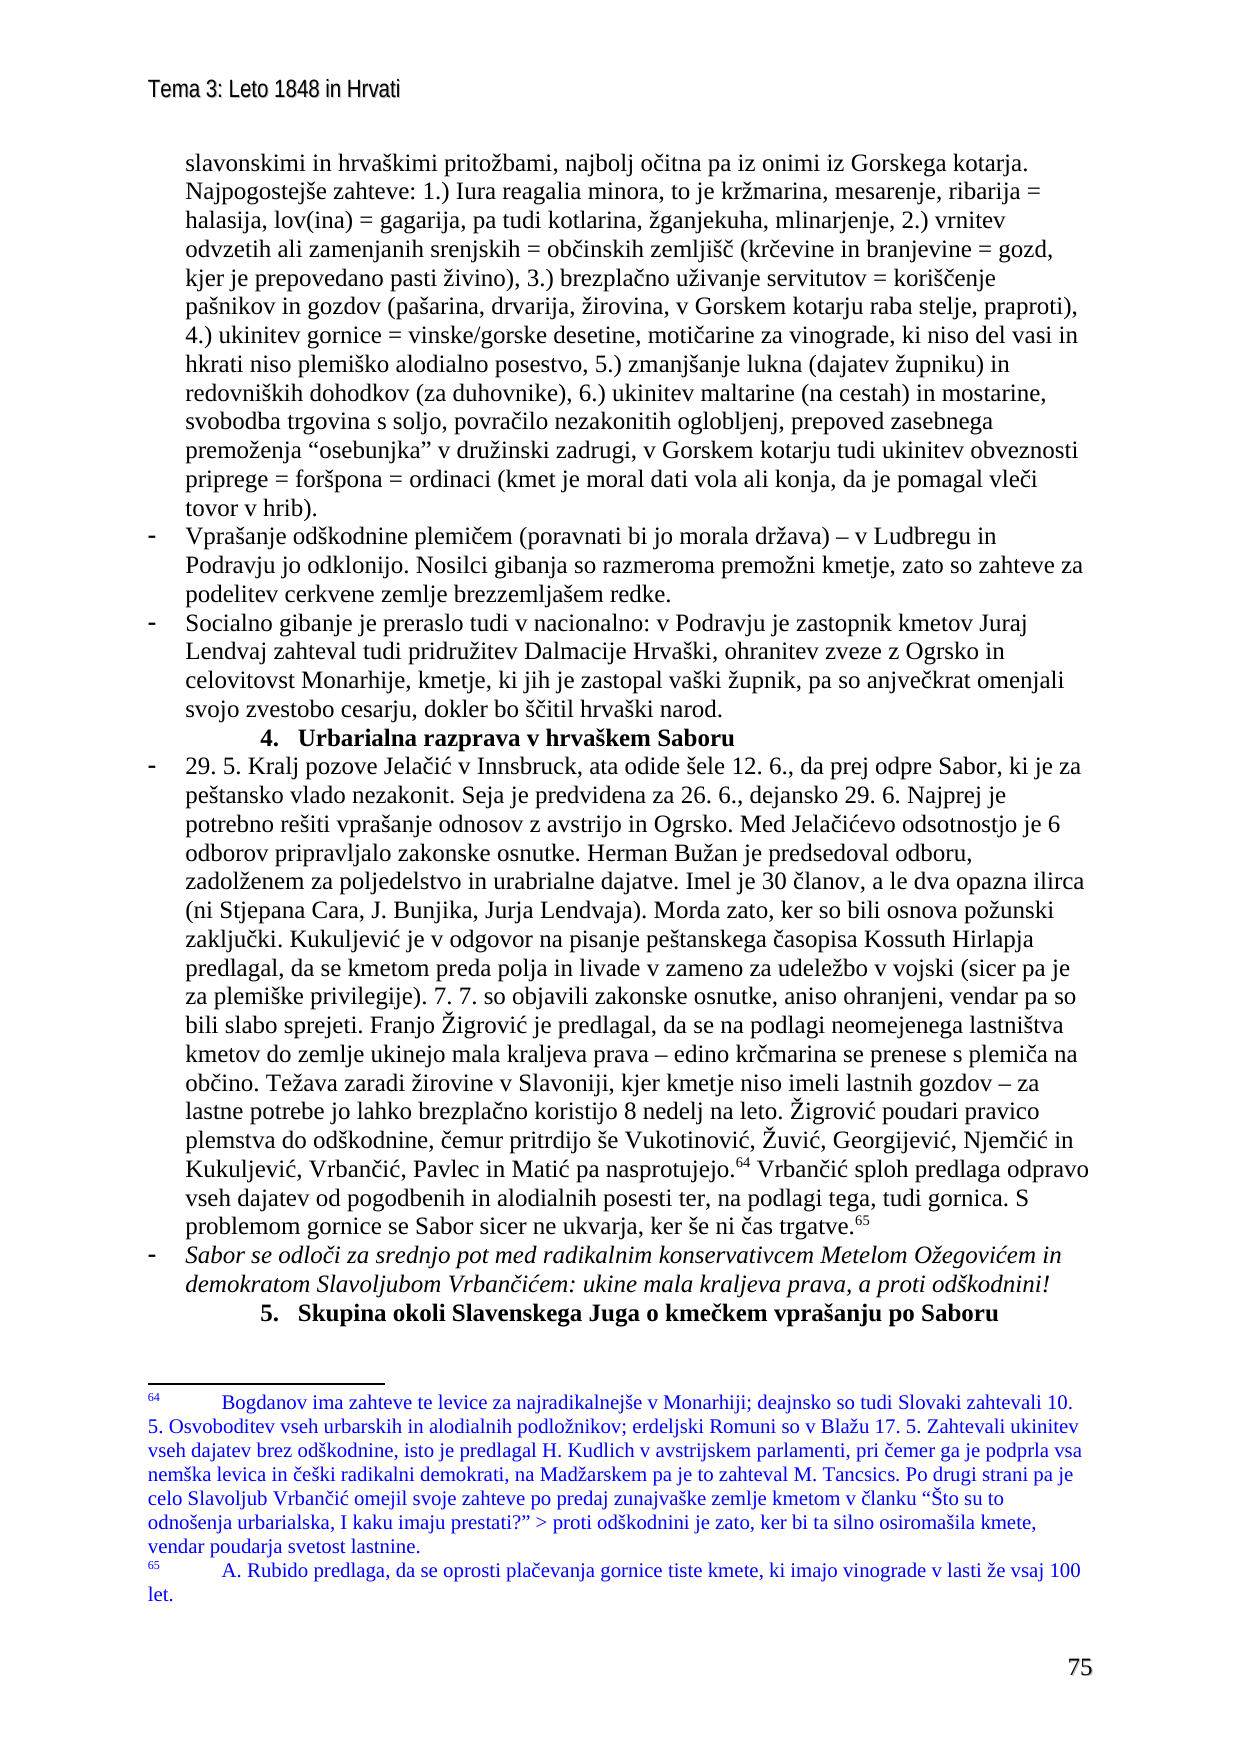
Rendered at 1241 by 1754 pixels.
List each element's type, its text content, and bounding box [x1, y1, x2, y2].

list Urbarialna razprava v hrvaškem Saboru [260, 723, 1093, 751]
list slavonskimi in hrvaškimi pritožbami, najbolj očitna pa iz onimi iz Gorskega kotarja. Najpogostejše zahteve: 1.) Iura reagalia minora, to je kržmarina, mesarenje, ribarija = halasija, lov(ina) = gagarija, pa tudi kotlarina, žganjekuha, mlinarjenje, 2.) vrnitev odvzetih ali zamenjanih srenjskih = občinskih zemljišč (krčevine in branjevine = gozd, kjer je prepovedano pasti živino), 3.) brezplačno uživanje servitutov = koriščenje pašnikov in gozdov (pašarina, drvarija, žirovina, v Gorskem kotarju raba stelje, praproti), 4.) ukinitev gornice = vinske/gorske desetine, motičarine za vinograde, ki niso del vasi in hkrati niso plemiško alodialno posestvo, 5.) zmanjšanje lukna (dajatev župniku) in redovniških dohodkov (za duhovnike), 6.) ukinitev maltarine (na cestah) in mostarine, svobodba trgovina s soljo, povračilo nezakonitih oglobljenj, prepoved zasebnega premoženja “osebunjka” v družinski zadrugi, v Gorskem kotarju tudi ukinitev obveznosti priprege = foršpona = ordinaci (kmet je moral dati vola ali konja, da je pomagal vleči tovor v hrib). [148, 148, 1093, 521]
list Socialno gibanje je preraslo tudi v nacionalno: v Podravju je zastopnik kmetov Juraj Lendvaj zahteval tudi pridružitev Dalmacije Hrvaški, ohranitev zveze z Ogrsko in celovitovst Monarhije, kmetje, ki jih je zastopal vaški župnik, pa so anjvečkrat omenjali svojo zvestobo cesarju, dokler bo ščitil hrvaški narod. [148, 608, 1093, 723]
list Vprašanje odškodnine plemičem (poravnati bi jo morala država) – v Ludbregu in Podravju jo odklonijo. Nosilci gibanja so razmeroma premožni kmetje, zato so zahteve za podelitev cerkvene zemlje brezzemljašem redke. [148, 521, 1093, 608]
list 29. 5. Kralj pozove Jelačić v Innsbruck, ata odide šele 12. 6., da prej odpre Sabor, ki je za peštansko vlado nezakonit. Seja je predvidena za 26. 6., dejansko 29. 6. Najprej je potrebno rešiti vprašanje odnosov z avstrijo in Ogrsko. Med Jelačićevo odsotnostjo je 6 odborov pripravljalo zakonske osnutke. Herman Bužan je predsedoval odboru, zadolženem za poljedelstvo in urabrialne dajatve. Imel je 30 članov, a le dva opazna ilirca (ni Stjepana Cara, J. Bunjika, Jurja Lendvaja). Morda zato, ker so bili osnova požunski zaključki. Kukuljević je v odgovor na pisanje peštanskega časopisa Kossuth Hirlapja predlagal, da se kmetom preda polja in livade v zameno za udeležbo v vojski (sicer pa je za plemiške privilegije). 7. 7. so objavili zakonske osnutke, aniso ohranjeni, vendar pa so bili slabo sprejeti. Franjo Žigrović je predlagal, da se na podlagi neomejenega lastništva kmetov do zemlje ukinejo mala kraljeva prava – edino krčmarina se prenese s plemiča na občino. Težava zaradi žirovine v Slavoniji, kjer kmetje niso imeli lastnih gozdov – za lastne potrebe jo lahko brezplačno koristijo 8 nedelj na leto. Žigrović poudari pravico plemstva do odškodnine, čemur pritrdijo še Vukotinović, Žuvić, Georgijević, Njemčić in Kukuljević, Vrbančić, Pavlec in Matić pa nasprotujejo. Vrbančić sploh predlaga odpravo vseh dajatev od pogodbenih in alodialnih posesti ter, na podlagi tega, tudi gornica. S problemom gornice se Sabor sicer ne ukvarja, ker še ni čas trgatve. [148, 751, 1093, 1240]
list Sabor se odloči za srednjo pot med radikalnim konservativcem Metelom Ožegovićem in demokratom Slavoljubom Vrbančićem: ukine mala kraljeva prava, a proti odškodnini! [148, 1240, 1093, 1298]
list Bogdanov ima zahteve te levice za najradikalnejše v Monarhiji; deajnsko so tudi Slovaki zahtevali 10. 5. Osvoboditev vseh urbarskih in alodialnih podložnikov; erdeljski Romuni so v Blažu 17. 5. Zahtevali ukinitev vseh dajatev brez odškodnine, isto je predlagal H. Kudlich v avstrijskem parlamenti, pri čemer ga je podprla vsa nemška levica in češki radikalni demokrati, na Madžarskem pa je to zahteval M. Tancsics. Po drugi strani pa je celo Slavoljub Vrbančić omejil svoje zahteve po predaj zunajvaške zemlje kmetom v članku “Što su to odnošenja urbarialska, I kaku imaju prestati?” > proti odškodnini je zato, ker bi ta silno osiromašila kmete, vendar poudarja svetost lastnine. [148, 1390, 1093, 1558]
list A. Rubido predlaga, da se oprosti plačevanja gornice tiste kmete, ki imajo vinograde v lasti že vsaj 100 let. [148, 1558, 1093, 1606]
list Skupina okoli Slavenskega Juga o kmečkem vprašanju po Saboru [260, 1298, 1093, 1326]
